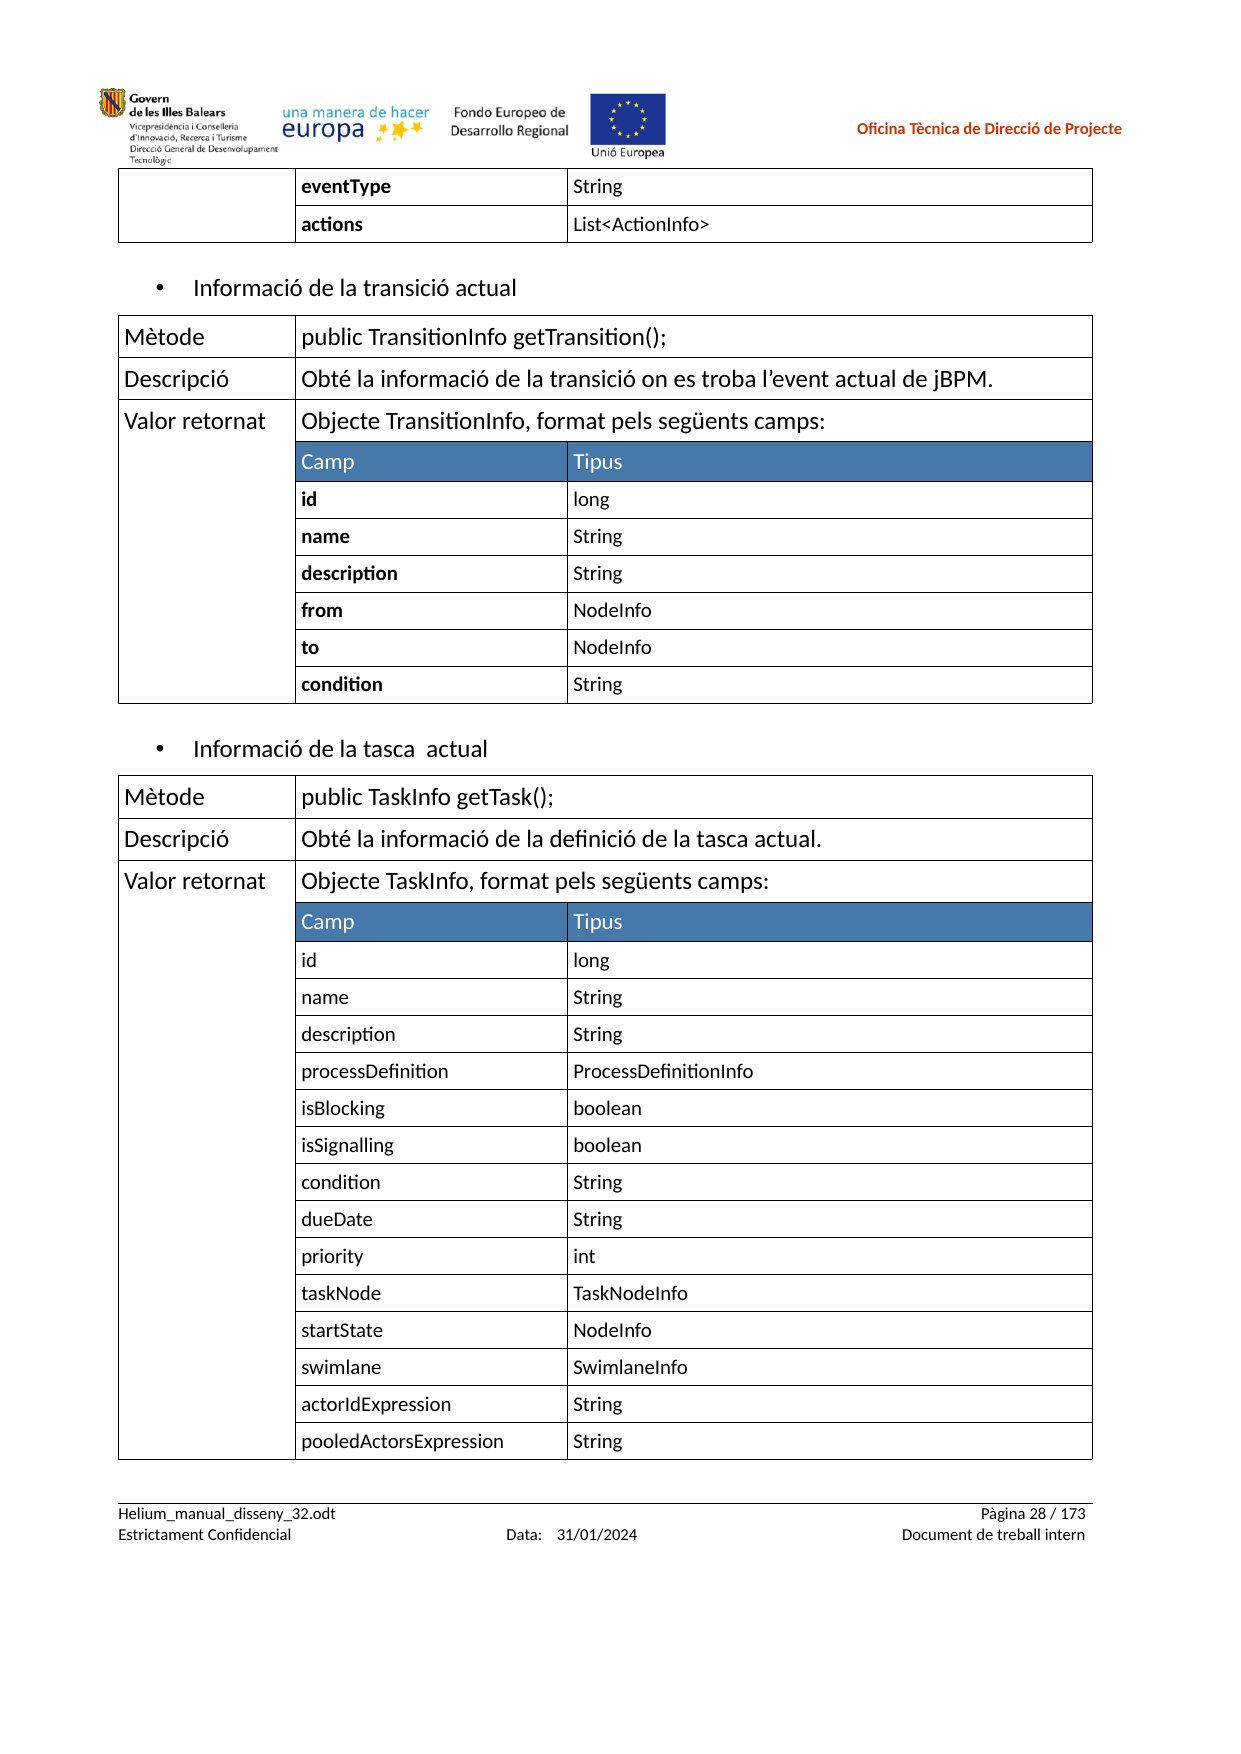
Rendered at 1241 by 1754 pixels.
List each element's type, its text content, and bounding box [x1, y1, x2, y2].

table_cell isSignalling [296, 1127, 567, 1163]
table_cell to [296, 630, 567, 666]
table_cell pooledActorsExpression [296, 1423, 567, 1459]
table_cell name [296, 979, 567, 1015]
table_cell String [568, 1016, 1092, 1052]
table_cell startState [296, 1312, 567, 1348]
table_cell taskNode [296, 1275, 567, 1311]
table_cell Obté la informació de la definició de la tasca actual. [296, 819, 1092, 859]
table_cell List<ActionInfo> [568, 206, 1092, 242]
table_cell Camp [296, 903, 567, 941]
table_cell swimlane [296, 1349, 567, 1385]
table_cell processDefinition [296, 1053, 567, 1089]
table_cell long [568, 482, 1092, 518]
list Informació de la transició actual [156, 272, 1122, 303]
table_cell dueDate [296, 1201, 567, 1237]
table_cell Tipus [568, 903, 1092, 941]
table_cell from [296, 593, 567, 628]
table_cell Obté la informació de la transició on es troba l’event actual de jBPM. [296, 358, 1092, 399]
table_cell String [568, 1201, 1092, 1237]
table_cell String [568, 519, 1092, 554]
table_cell boolean [568, 1127, 1092, 1163]
table_cell NodeInfo [568, 593, 1092, 628]
table_cell description [296, 556, 567, 592]
table_cell NodeInfo [568, 630, 1092, 666]
table_cell String [568, 1423, 1092, 1459]
table_header public TransitionInfo getTransition(); [296, 316, 1092, 357]
table_cell Valor retornat [119, 400, 295, 702]
table_cell String [568, 1386, 1092, 1422]
picture [99, 87, 668, 166]
table_cell String [568, 667, 1092, 702]
table_cell Descripció [119, 358, 295, 399]
list Informació de la tasca actual [156, 733, 1122, 764]
table_cell ProcessDefinitionInfo [568, 1053, 1092, 1089]
table_cell actorIdExpression [296, 1386, 567, 1422]
table_cell Valor retornat [119, 861, 295, 1459]
table_cell String [568, 169, 1092, 205]
table_cell isBlocking [296, 1090, 567, 1126]
table_cell id [296, 942, 567, 978]
table_cell name [296, 519, 567, 554]
table_cell int [568, 1238, 1092, 1274]
table_cell String [568, 979, 1092, 1015]
table_header public TaskInfo getTask(); [296, 776, 1092, 817]
table_header Mètode [119, 776, 295, 817]
table_cell long [568, 942, 1092, 978]
table_cell boolean [568, 1090, 1092, 1126]
table_cell condition [296, 667, 567, 702]
table_cell String [568, 1164, 1092, 1200]
table_cell actions [296, 206, 567, 242]
table_cell condition [296, 1164, 567, 1200]
table_cell description [296, 1016, 567, 1052]
table_header Mètode [119, 316, 295, 357]
table_cell eventType [296, 169, 567, 205]
table_cell Objecte TransitionInfo, format pels següents camps: [296, 400, 1092, 441]
table_cell NodeInfo [568, 1312, 1092, 1348]
table_cell Tipus [568, 442, 1092, 481]
table_cell id [296, 482, 567, 518]
table_cell TaskNodeInfo [568, 1275, 1092, 1311]
table_cell Objecte TaskInfo, format pels següents camps: [296, 861, 1092, 902]
table_cell String [568, 556, 1092, 592]
table_cell Camp [296, 442, 567, 481]
table_cell SwimlaneInfo [568, 1349, 1092, 1385]
table_cell priority [296, 1238, 567, 1274]
table_cell Descripció [119, 819, 295, 859]
